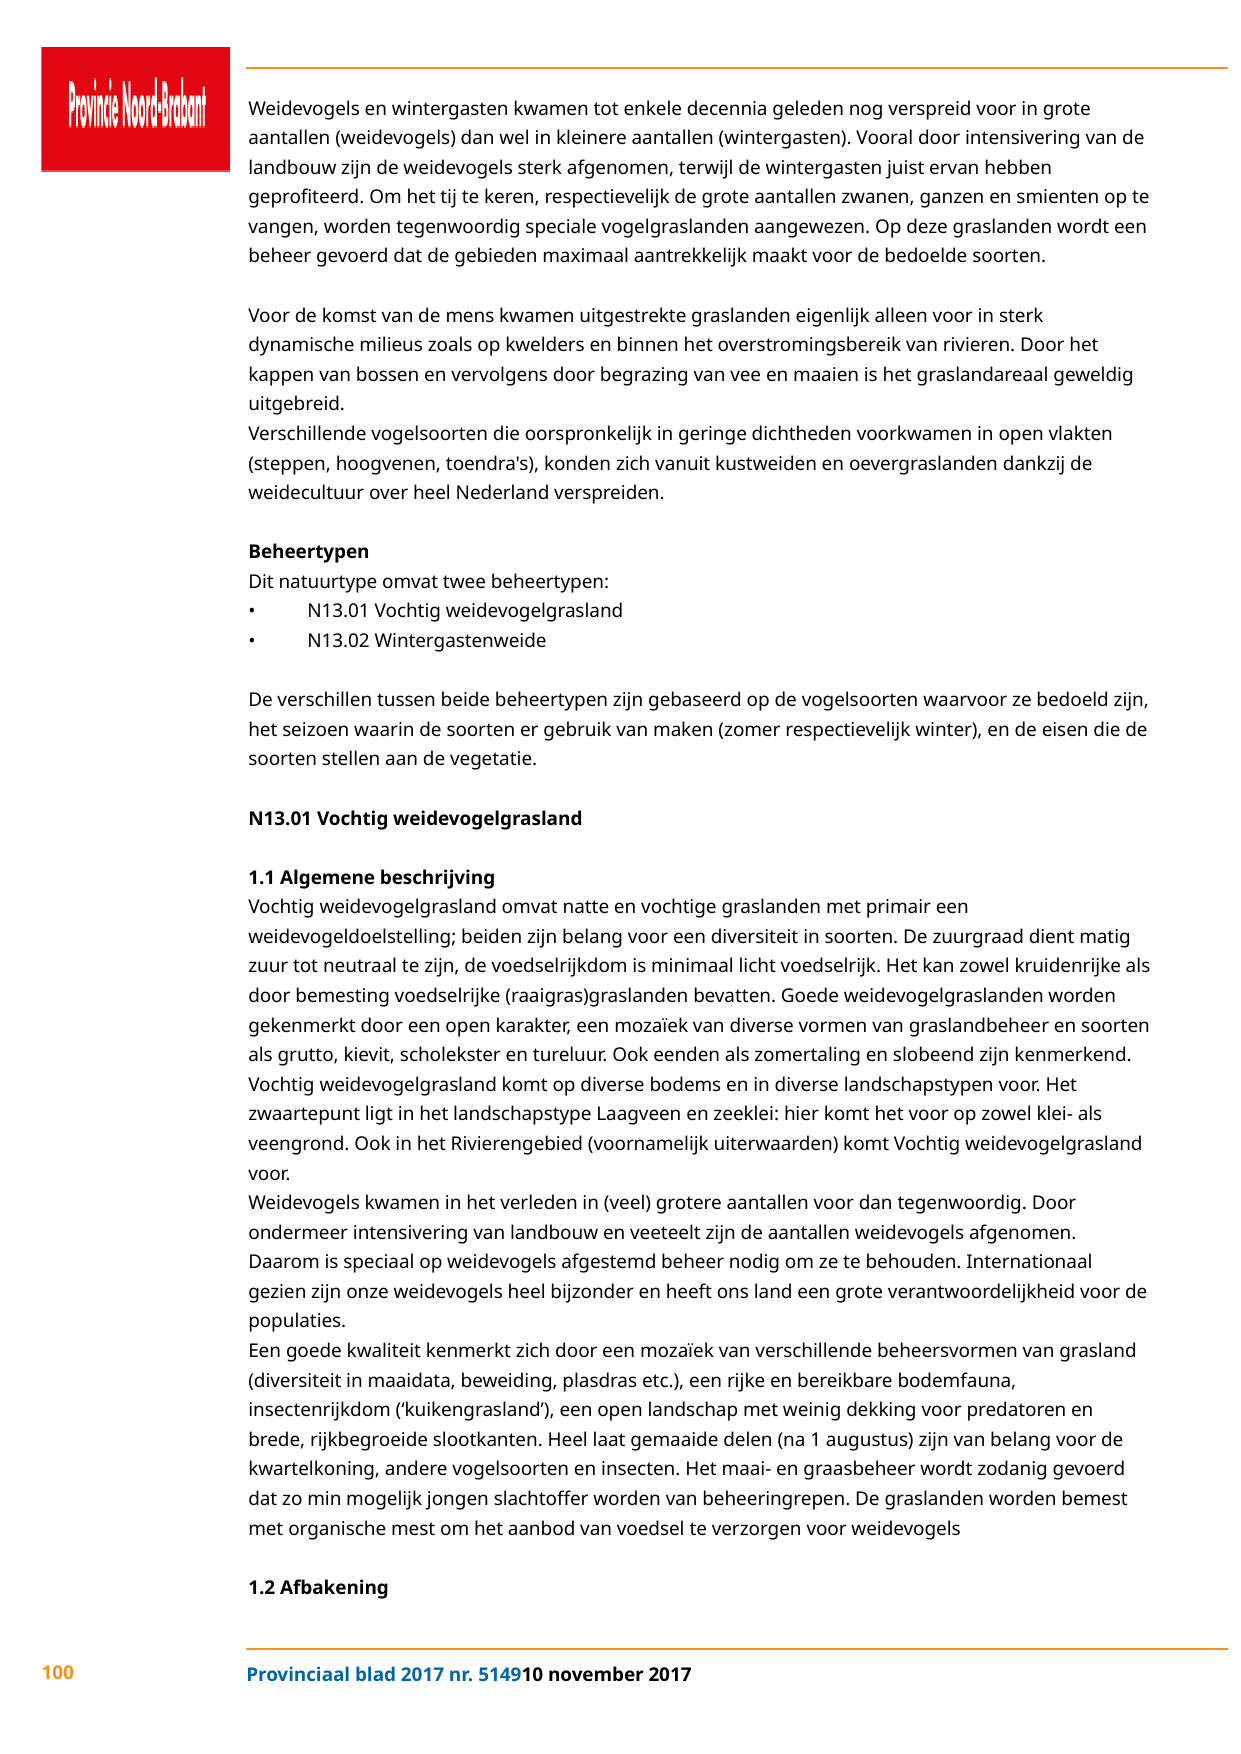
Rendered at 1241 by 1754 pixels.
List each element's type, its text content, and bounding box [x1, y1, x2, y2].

text Weidevogels kwamen in het verleden in (veel) grotere aantallen voor dan tegenwoordig. Door ondermeer intensivering van landbouw en veeteelt zijn de aantallen weidevogels afgenomen. Daarom is speciaal op weidevogels afgestemd beheer nodig om ze te behouden. Internationaal gezien zijn onze weidevogels heel bijzonder en heeft ons land een grote verantwoordelijkheid voor de populaties. [248, 1189, 1152, 1333]
list N13.01 Vochtig weidevogelgrasland [248, 598, 1152, 623]
picture [41, 47, 231, 172]
text Dit natuurtype omvat twee beheertypen: [248, 568, 1152, 594]
text Beheertypen [248, 538, 1152, 564]
text N13.01 Vochtig weidevogelgrasland [248, 805, 1152, 831]
text Vochtig weidevogelgrasland omvat natte en vochtige graslanden met primair een weidevogeldoelstelling; beiden zijn belang voor een diversiteit in soorten. De zuurgraad dient matig zuur tot neutraal te zijn, de voedselrijkdom is minimaal licht voedselrijk. Het kan zowel kruidenrijke als door bemesting voedselrijke (raaigras)graslanden bevatten. Goede weidevogelgraslanden worden gekenmerkt door een open karakter, een mozaïek van diverse vormen van graslandbeheer en soorten als grutto, kievit, scholekster en tureluur. Ook eenden als zomertaling en slobeend zijn kenmerkend. Vochtig weidevogelgrasland komt op diverse bodems en in diverse landschapstypen voor. Het zwaartepunt ligt in het landschapstype Laagveen en zeeklei: hier komt het voor op zowel klei- als veengrond. Ook in het Rivierengebied (voornamelijk uiterwaarden) komt Vochtig weidevogelgrasland voor. [248, 893, 1152, 1186]
text 1.1 Algemene beschrijving [248, 864, 1152, 890]
text Weidevogels en wintergasten kwamen tot enkele decennia geleden nog verspreid voor in grote aantallen (weidevogels) dan wel in kleinere aantallen (wintergasten). Vooral door intensivering van de landbouw zijn de weidevogels sterk afgenomen, terwijl de wintergasten juist ervan hebben geprofiteerd. Om het tij te keren, respectievelijk de grote aantallen zwanen, ganzen en smienten op te vangen, worden tegenwoordig speciale vogelgraslanden aangewezen. Op deze graslanden wordt een beheer gevoerd dat de gebieden maximaal aantrekkelijk maakt voor de bedoelde soorten. [248, 95, 1152, 268]
text 1.2 Afbakening [248, 1574, 1152, 1600]
text Verschillende vogelsoorten die oorspronkelijk in geringe dichtheden voorkwamen in open vlakten (steppen, hoogvenen, toendra's), konden zich vanuit kustweiden en oevergraslanden dankzij de weidecultuur over heel Nederland verspreiden. [248, 420, 1152, 505]
text De verschillen tussen beide beheertypen zijn gebaseerd op de vogelsoorten waarvoor ze bedoeld zijn, het seizoen waarin de soorten er gebruik van maken (zomer respectievelijk winter), en de eisen die de soorten stellen aan de vegetatie. [248, 686, 1152, 771]
text Voor de komst van de mens kwamen uitgestrekte graslanden eigenlijk alleen voor in sterk dynamische milieus zoals op kwelders en binnen het overstromingsbereik van rivieren. Door het kappen van bossen en vervolgens door begrazing van vee en maaien is het graslandareaal geweldig uitgebreid. [248, 302, 1152, 416]
list N13.02 Wintergastenweide [248, 627, 1152, 653]
text Een goede kwaliteit kenmerkt zich door een mozaïek van verschillende beheersvormen van grasland (diversiteit in maaidata, beweiding, plasdras etc.), een rijke en bereikbare bodemfauna, insectenrijkdom (‘kuikengrasland’), een open landschap met weinig dekking voor predatoren en brede, rijkbegroeide slootkanten. Heel laat gemaaide delen (na 1 augustus) zijn van belang voor de kwartelkoning, andere vogelsoorten en insecten. Het maai- en graasbeheer wordt zodanig gevoerd dat zo min mogelijk jongen slachtoffer worden van beheeringrepen. De graslanden worden bemest met organische mest om het aanbod van voedsel te verzorgen voor weidevogels [248, 1337, 1152, 1541]
